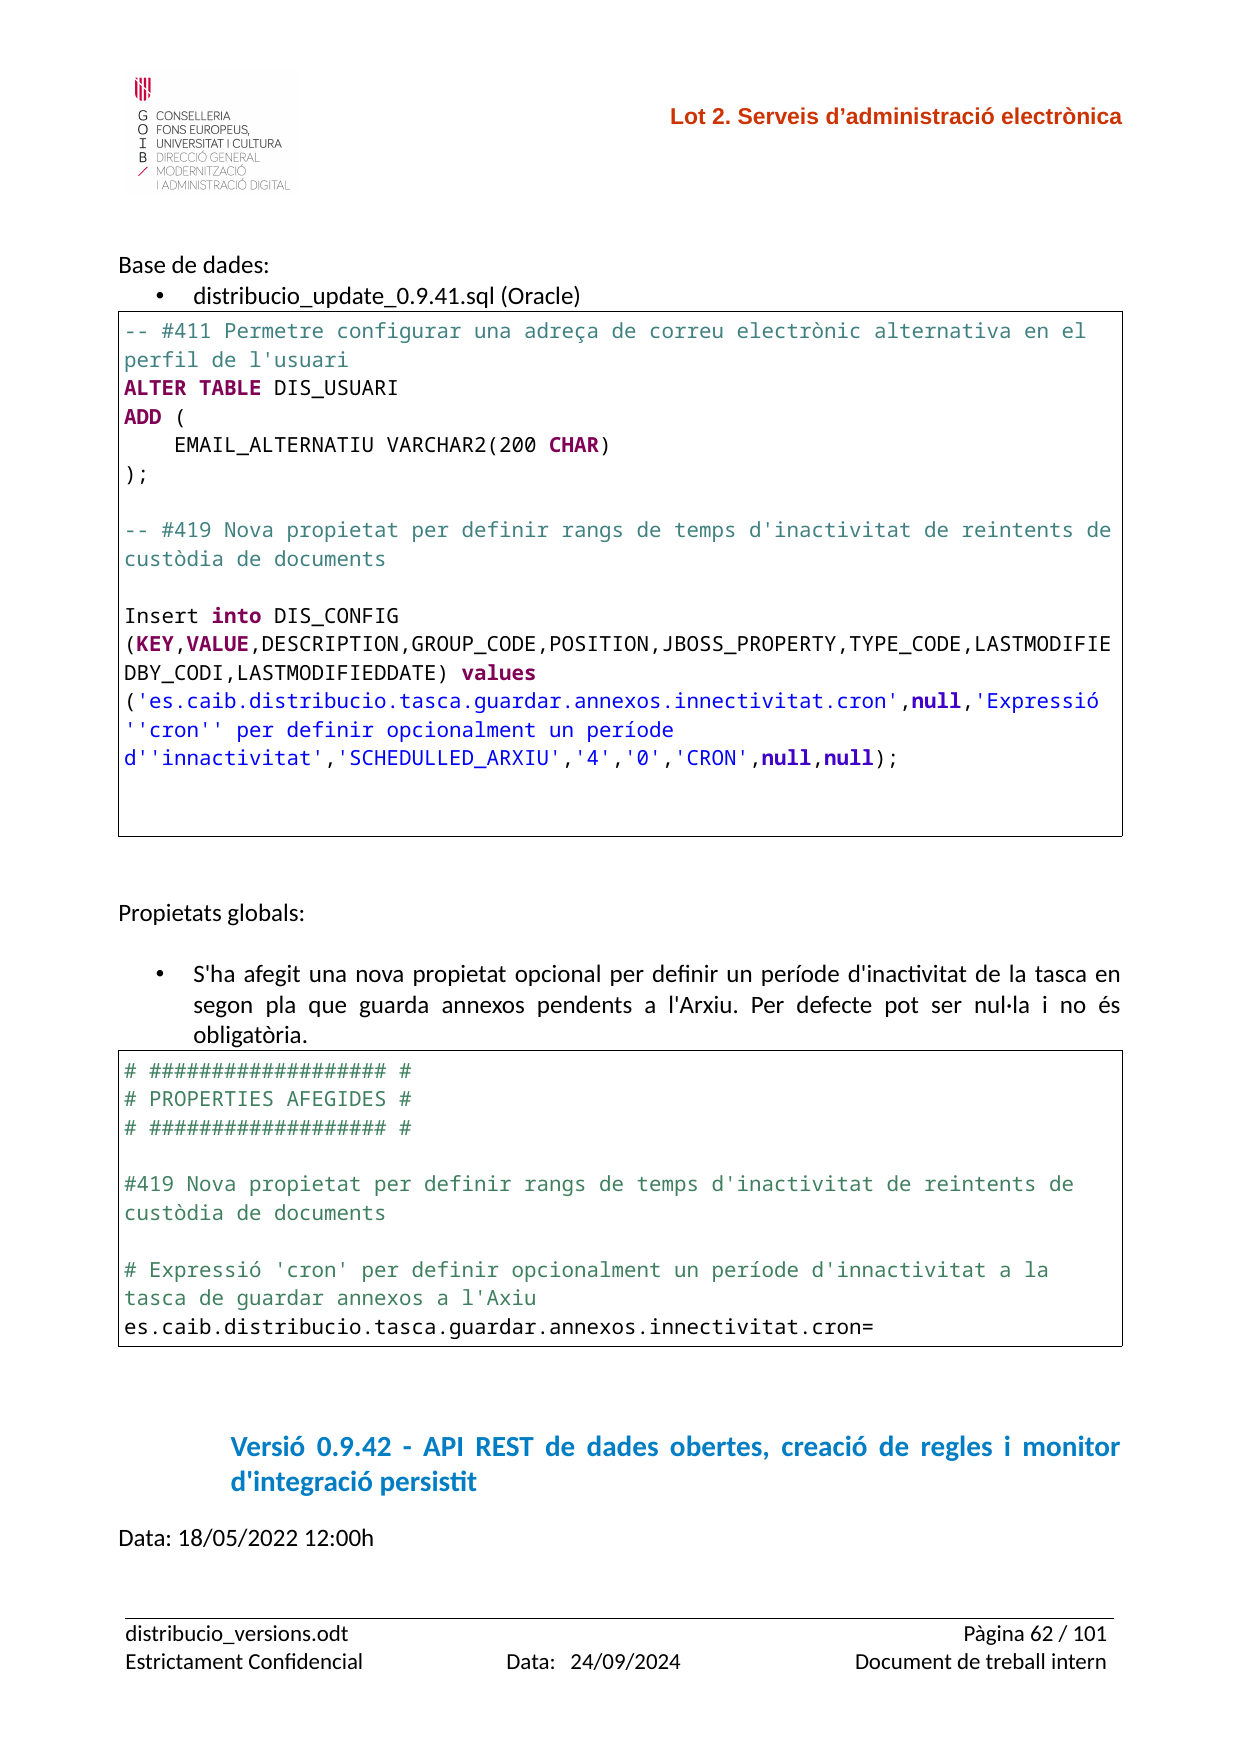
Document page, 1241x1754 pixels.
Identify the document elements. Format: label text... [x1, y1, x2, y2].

table_header # ################### # # PROPERTIES AFEGIDES # # ################### # #419 Nova propietat per definir rangs de temps d'inactivitat de reintents de custòdia de documents # Expressió 'cron' per definir opcionalment un període d'innactivitat a la tasca de guardar annexos a l'Axiu es.caib.distribucio.tasca.guardar.annexos.innectivitat.cron= [119, 1051, 1122, 1346]
text Propietats globals: [118, 897, 1122, 928]
picture [126, 70, 299, 197]
list distribucio_update_0.9.41.sql (Oracle) [156, 280, 1122, 311]
subtitle Versió 0.9.42 - API REST de dades obertes, creació de regles i monitor d'integració persistit [153, 1428, 1122, 1499]
text Data: 18/05/2022 12:00h [118, 1523, 1122, 1553]
list S'ha afegit una nova propietat opcional per definir un període d'inactivitat de la tasca en segon pla que guarda annexos pendents a l'Arxiu. Per defecte pot ser nul·la i no és obligatòria. [156, 958, 1122, 1050]
text Base de dades: [118, 250, 1122, 280]
table_header -- #411 Permetre configurar una adreça de correu electrònic alternativa en el perfil de l'usuari ALTER TABLE DIS_USUARI ADD ( EMAIL_ALTERNATIU VARCHAR2(200 CHAR) ); -- #419 Nova propietat per definir rangs de temps d'inactivitat de reintents de custòdia de documents Insert into DIS_CONFIG (KEY,VALUE,DESCRIPTION,GROUP_CODE,POSITION,JBOSS_PROPERTY,TYPE_CODE,LASTMODIFIEDBY_CODI,LASTMODIFIEDDATE) values ('es.caib.distribucio.tasca.guardar.annexos.innectivitat.cron',null,'Expressió ''cron'' per definir opcionalment un període d''innactivitat','SCHEDULLED_ARXIU','4','0','CRON',null,null); [119, 312, 1122, 836]
